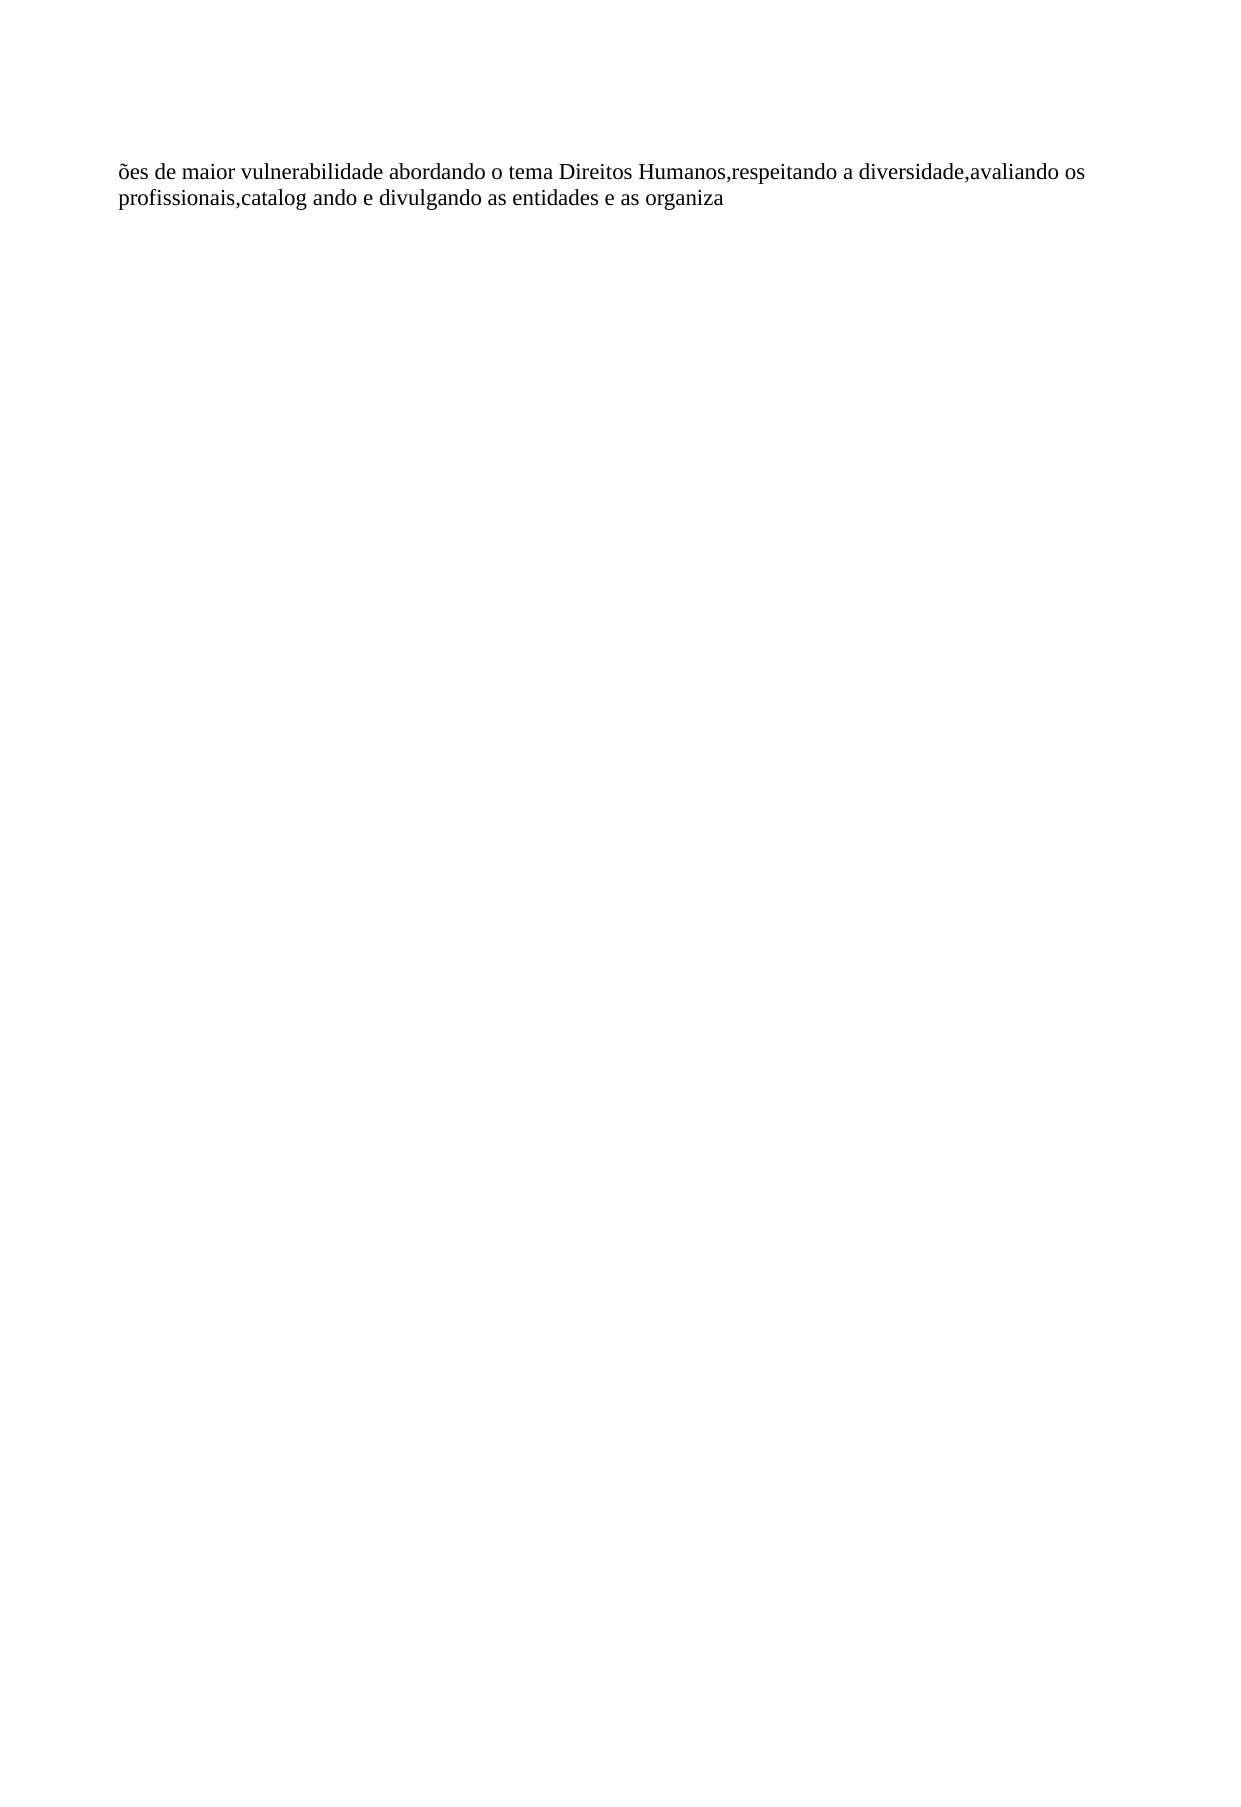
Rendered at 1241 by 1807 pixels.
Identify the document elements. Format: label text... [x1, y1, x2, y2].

text ões de maior vulnerabilidade abordando o tema Direitos Humanos,respeitando a diversidade,avaliando os profissionais,catalog ando e divulgando as entidades e as organiza [118, 158, 1164, 211]
